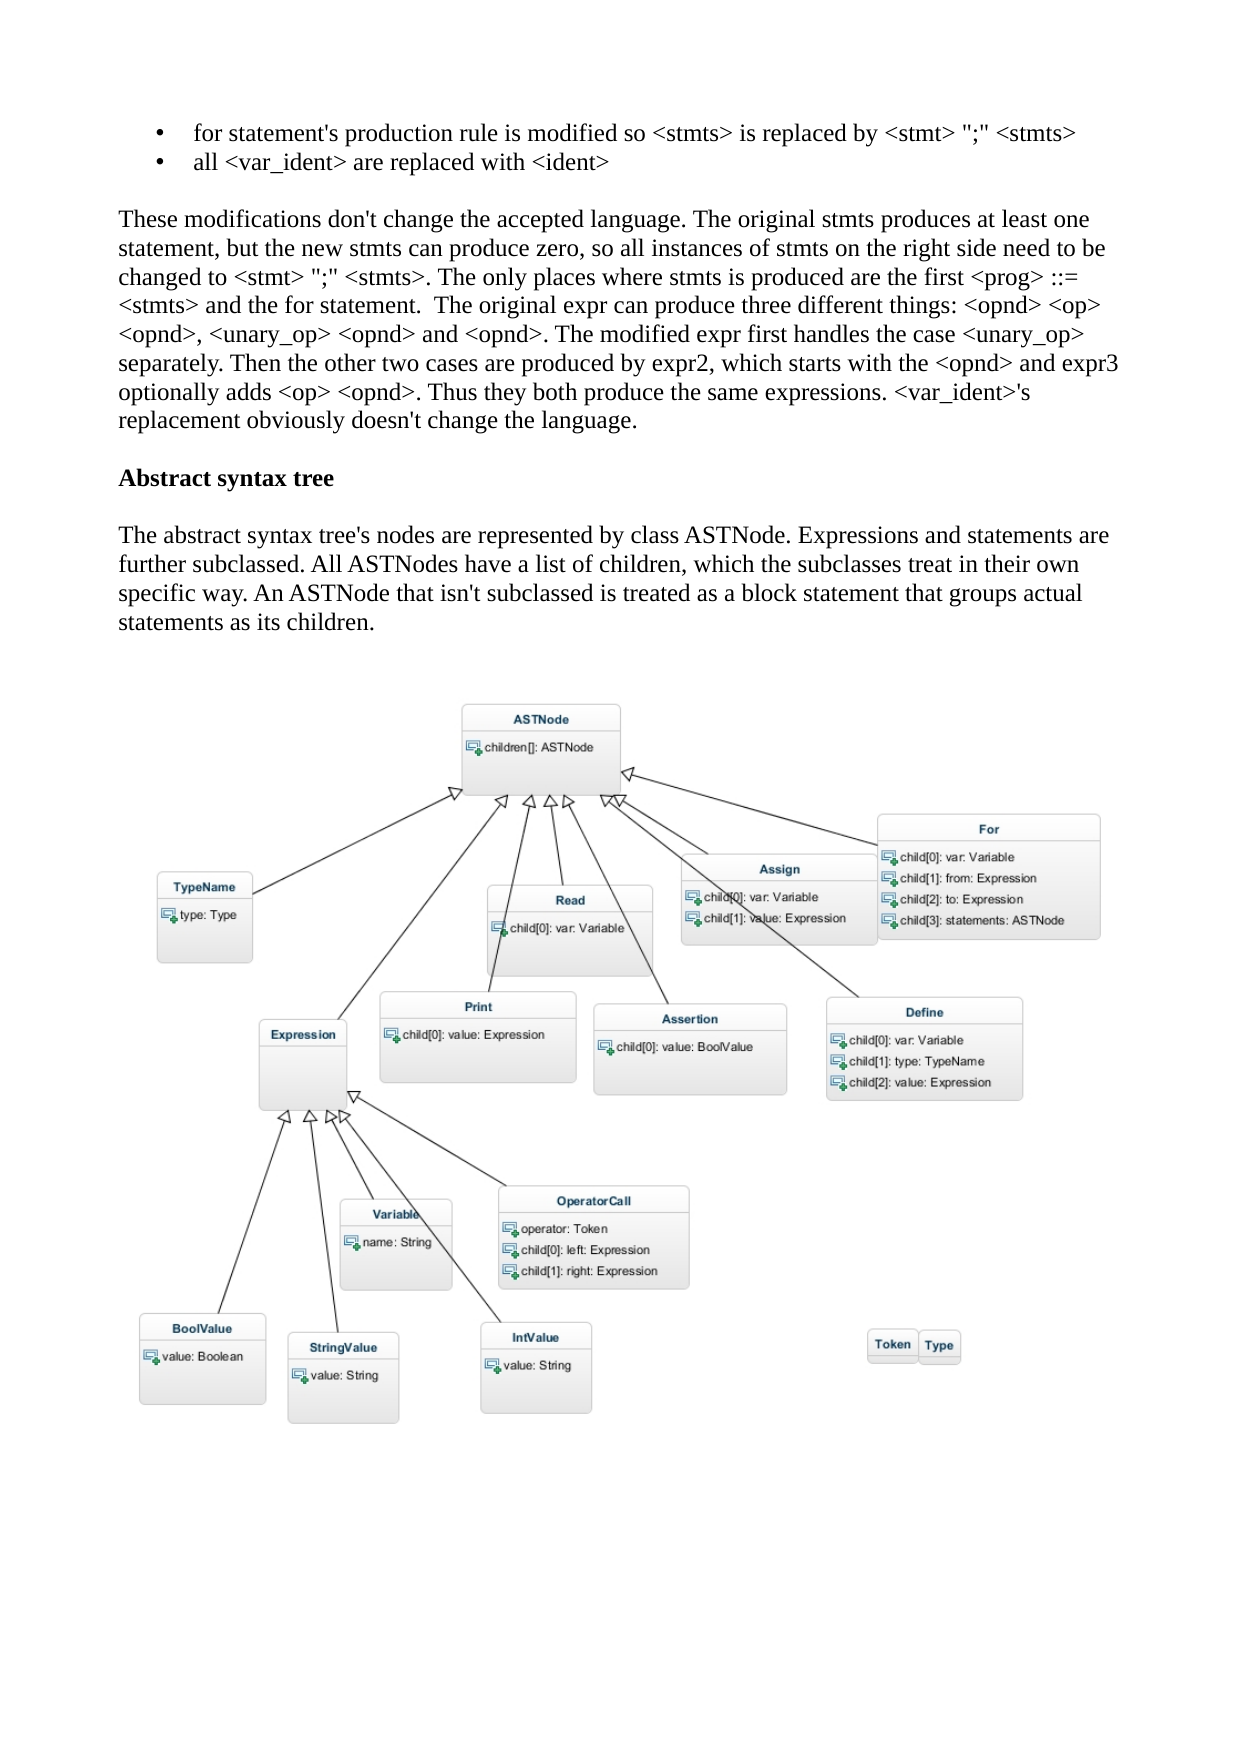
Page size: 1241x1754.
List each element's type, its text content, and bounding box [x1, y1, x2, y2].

list for statement's production rule is modified so <stmts> is replaced by <stmt> ";" <stmts> [156, 118, 1122, 147]
list all <var_ident> are replaced with <ident> [156, 147, 1122, 176]
text Abstract syntax tree [118, 463, 1122, 492]
text These modifications don't change the accepted language. The original stmts produces at least one statement, but the new stmts can produce zero, so all instances of stmts on the right side need to be changed to <stmt> ";" <stmts>. The only places where stmts is produced are the first <prog> ::= <stmts> and the for statement. The original expr can produce three different things: <opnd> <op> <opnd>, <unary_op> <opnd> and <opnd>. The modified expr first handles the case <unary_op> separately. Then the other two cases are produced by expr2, which starts with the <opnd> and expr3 optionally adds <op> <opnd>. Thus they both produce the same expressions. <var_ident>'s replacement obviously doesn't change the language. [118, 204, 1122, 434]
text The abstract syntax tree's nodes are represented by class ASTNode. Expressions and statements are further subclassed. All ASTNodes have a list of children, which the subclasses treat in their own specific way. An ASTNode that isn't subclassed is treated as a block statement that groups actual statements as its children. [118, 521, 1122, 635]
picture [118, 635, 1122, 1445]
